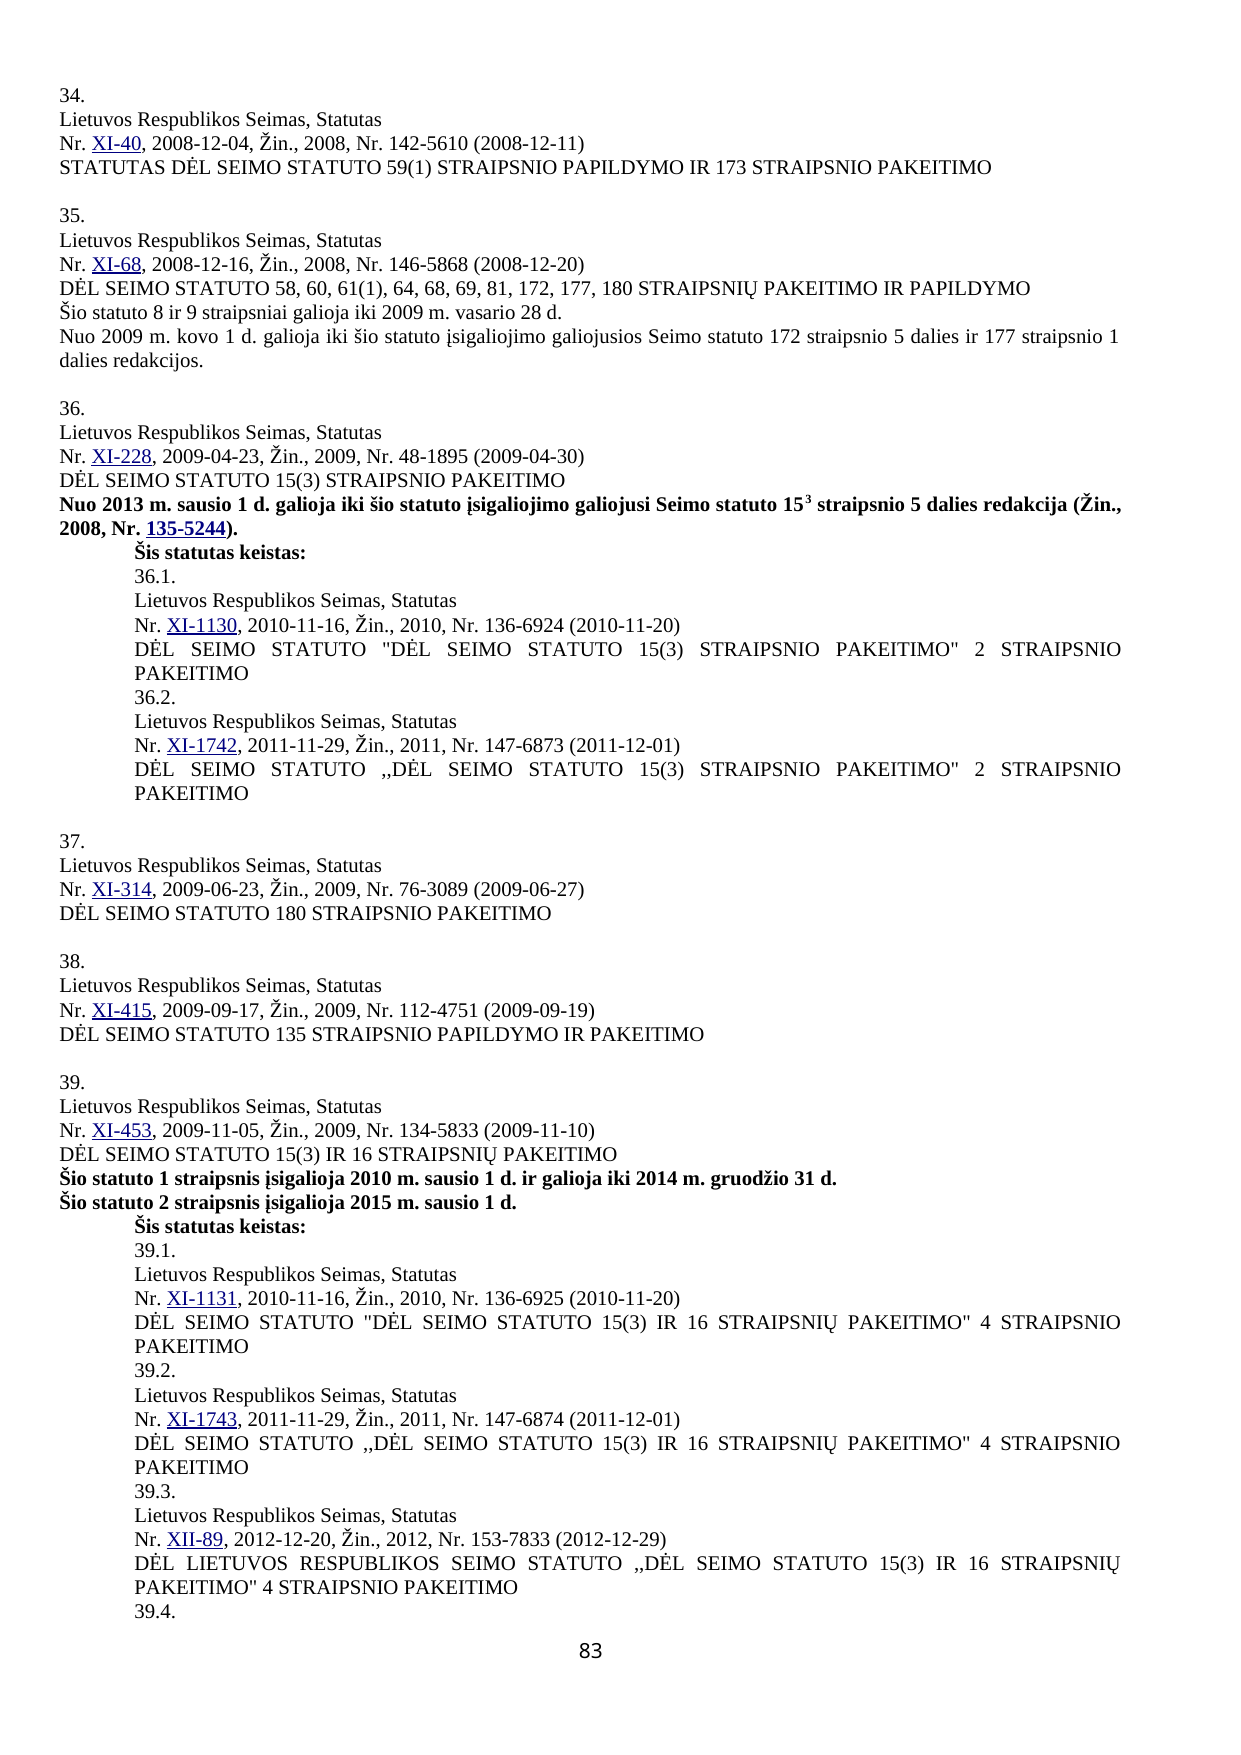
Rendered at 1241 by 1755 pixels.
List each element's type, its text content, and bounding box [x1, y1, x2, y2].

text Nr. XII-89, 2012-12-20, Žin., 2012, Nr. 153-7833 (2012-12-29) [59, 1527, 1122, 1551]
text Lietuvos Respublikos Seimas, Statutas [59, 588, 1122, 612]
text 39. [59, 1070, 1122, 1094]
text DĖL SEIMO STATUTO "DĖL SEIMO STATUTO 15(3) STRAIPSNIO PAKEITIMO" 2 STRAIPSNIO PAKEITIMO [134, 637, 1122, 685]
text Lietuvos Respublikos Seimas, Statutas [59, 227, 1122, 252]
text Lietuvos Respublikos Seimas, Statutas [59, 853, 1122, 877]
text Lietuvos Respublikos Seimas, Statutas [59, 1503, 1122, 1527]
text Nr. XI-228, 2009-04-23, Žin., 2009, Nr. 48-1895 (2009-04-30) [59, 444, 1122, 468]
text Šis statutas keistas: [59, 540, 1122, 564]
text 39.2. [59, 1358, 1122, 1382]
text DĖL SEIMO STATUTO 180 STRAIPSNIO PAKEITIMO [59, 901, 1122, 925]
text 38. [59, 949, 1122, 973]
text DĖL LIETUVOS RESPUBLIKOS SEIMO STATUTO ,,DĖL SEIMO STATUTO 15(3) IR 16 STRAIPSNIŲ PAKEITIMO" 4 STRAIPSNIO PAKEITIMO [134, 1551, 1122, 1599]
text STATUTAS DĖL SEIMO STATUTO 59(1) STRAIPSNIO PAPILDYMO IR 173 STRAIPSNIO PAKEITIMO [59, 155, 1122, 179]
text Nr. XI-68, 2008-12-16, Žin., 2008, Nr. 146-5868 (2008-12-20) [59, 252, 1122, 276]
text Lietuvos Respublikos Seimas, Statutas [59, 709, 1122, 733]
text DĖL SEIMO STATUTO "DĖL SEIMO STATUTO 15(3) IR 16 STRAIPSNIŲ PAKEITIMO" 4 STRAIPSNIO PAKEITIMO [134, 1310, 1122, 1358]
text Lietuvos Respublikos Seimas, Statutas [59, 973, 1122, 997]
text Šio statuto 1 straipsnis įsigalioja 2010 m. sausio 1 d. ir galioja iki 2014 m. gruodžio 31 d. [59, 1166, 1122, 1190]
text Lietuvos Respublikos Seimas, Statutas [59, 420, 1122, 444]
text Lietuvos Respublikos Seimas, Statutas [59, 107, 1122, 131]
text Nr. XI-1130, 2010-11-16, Žin., 2010, Nr. 136-6924 (2010-11-20) [59, 612, 1122, 637]
text Nuo 2013 m. sausio 1 d. galioja iki šio statuto įsigaliojimo galiojusi Seimo statuto 153 straipsnio 5 dalies redakcija (Žin., 2008, Nr. 135-5244). [59, 492, 1122, 540]
text 34. [59, 83, 1122, 107]
text Šio statuto 8 ir 9 straipsniai galioja iki 2009 m. vasario 28 d. [59, 300, 1122, 324]
text DĖL SEIMO STATUTO ,,DĖL SEIMO STATUTO 15(3) IR 16 STRAIPSNIŲ PAKEITIMO" 4 STRAIPSNIO PAKEITIMO [134, 1431, 1122, 1479]
text Nr. XI-1131, 2010-11-16, Žin., 2010, Nr. 136-6925 (2010-11-20) [59, 1286, 1122, 1310]
text Lietuvos Respublikos Seimas, Statutas [59, 1382, 1122, 1407]
text Nr. XI-453, 2009-11-05, Žin., 2009, Nr. 134-5833 (2009-11-10) [59, 1118, 1122, 1142]
text Nr. XI-1742, 2011-11-29, Žin., 2011, Nr. 147-6873 (2011-12-01) [59, 733, 1122, 757]
text 36.2. [59, 685, 1122, 709]
text DĖL SEIMO STATUTO 58, 60, 61(1), 64, 68, 69, 81, 172, 177, 180 STRAIPSNIŲ PAKEITIMO IR PAPILDYMO [59, 276, 1122, 300]
text DĖL SEIMO STATUTO ,,DĖL SEIMO STATUTO 15(3) STRAIPSNIO PAKEITIMO" 2 STRAIPSNIO PAKEITIMO [134, 757, 1122, 805]
text Lietuvos Respublikos Seimas, Statutas [59, 1094, 1122, 1118]
text 39.3. [59, 1479, 1122, 1503]
text Šio statuto 2 straipsnis įsigalioja 2015 m. sausio 1 d. [59, 1190, 1122, 1214]
text DĖL SEIMO STATUTO 15(3) STRAIPSNIO PAKEITIMO [59, 468, 1122, 492]
text Nr. XI-1743, 2011-11-29, Žin., 2011, Nr. 147-6874 (2011-12-01) [59, 1407, 1122, 1431]
text Šis statutas keistas: [59, 1214, 1122, 1238]
text Lietuvos Respublikos Seimas, Statutas [59, 1262, 1122, 1286]
text Nr. XI-314, 2009-06-23, Žin., 2009, Nr. 76-3089 (2009-06-27) [59, 877, 1122, 901]
text 35. [59, 203, 1122, 227]
text Nr. XI-415, 2009-09-17, Žin., 2009, Nr. 112-4751 (2009-09-19) [59, 997, 1122, 1022]
text 39.4. [59, 1599, 1122, 1623]
text DĖL SEIMO STATUTO 15(3) IR 16 STRAIPSNIŲ PAKEITIMO [59, 1142, 1122, 1166]
text 39.1. [59, 1238, 1122, 1262]
text DĖL SEIMO STATUTO 135 STRAIPSNIO PAPILDYMO IR PAKEITIMO [59, 1022, 1122, 1046]
text Nuo 2009 m. kovo 1 d. galioja iki šio statuto įsigaliojimo galiojusios Seimo statuto 172 straipsnio 5 dalies ir 177 straipsnio 1 dalies redakcijos. [59, 324, 1122, 372]
text Nr. XI-40, 2008-12-04, Žin., 2008, Nr. 142-5610 (2008-12-11) [59, 131, 1122, 155]
text 36. [59, 396, 1122, 420]
text 37. [59, 829, 1122, 853]
text 36.1. [59, 564, 1122, 588]
